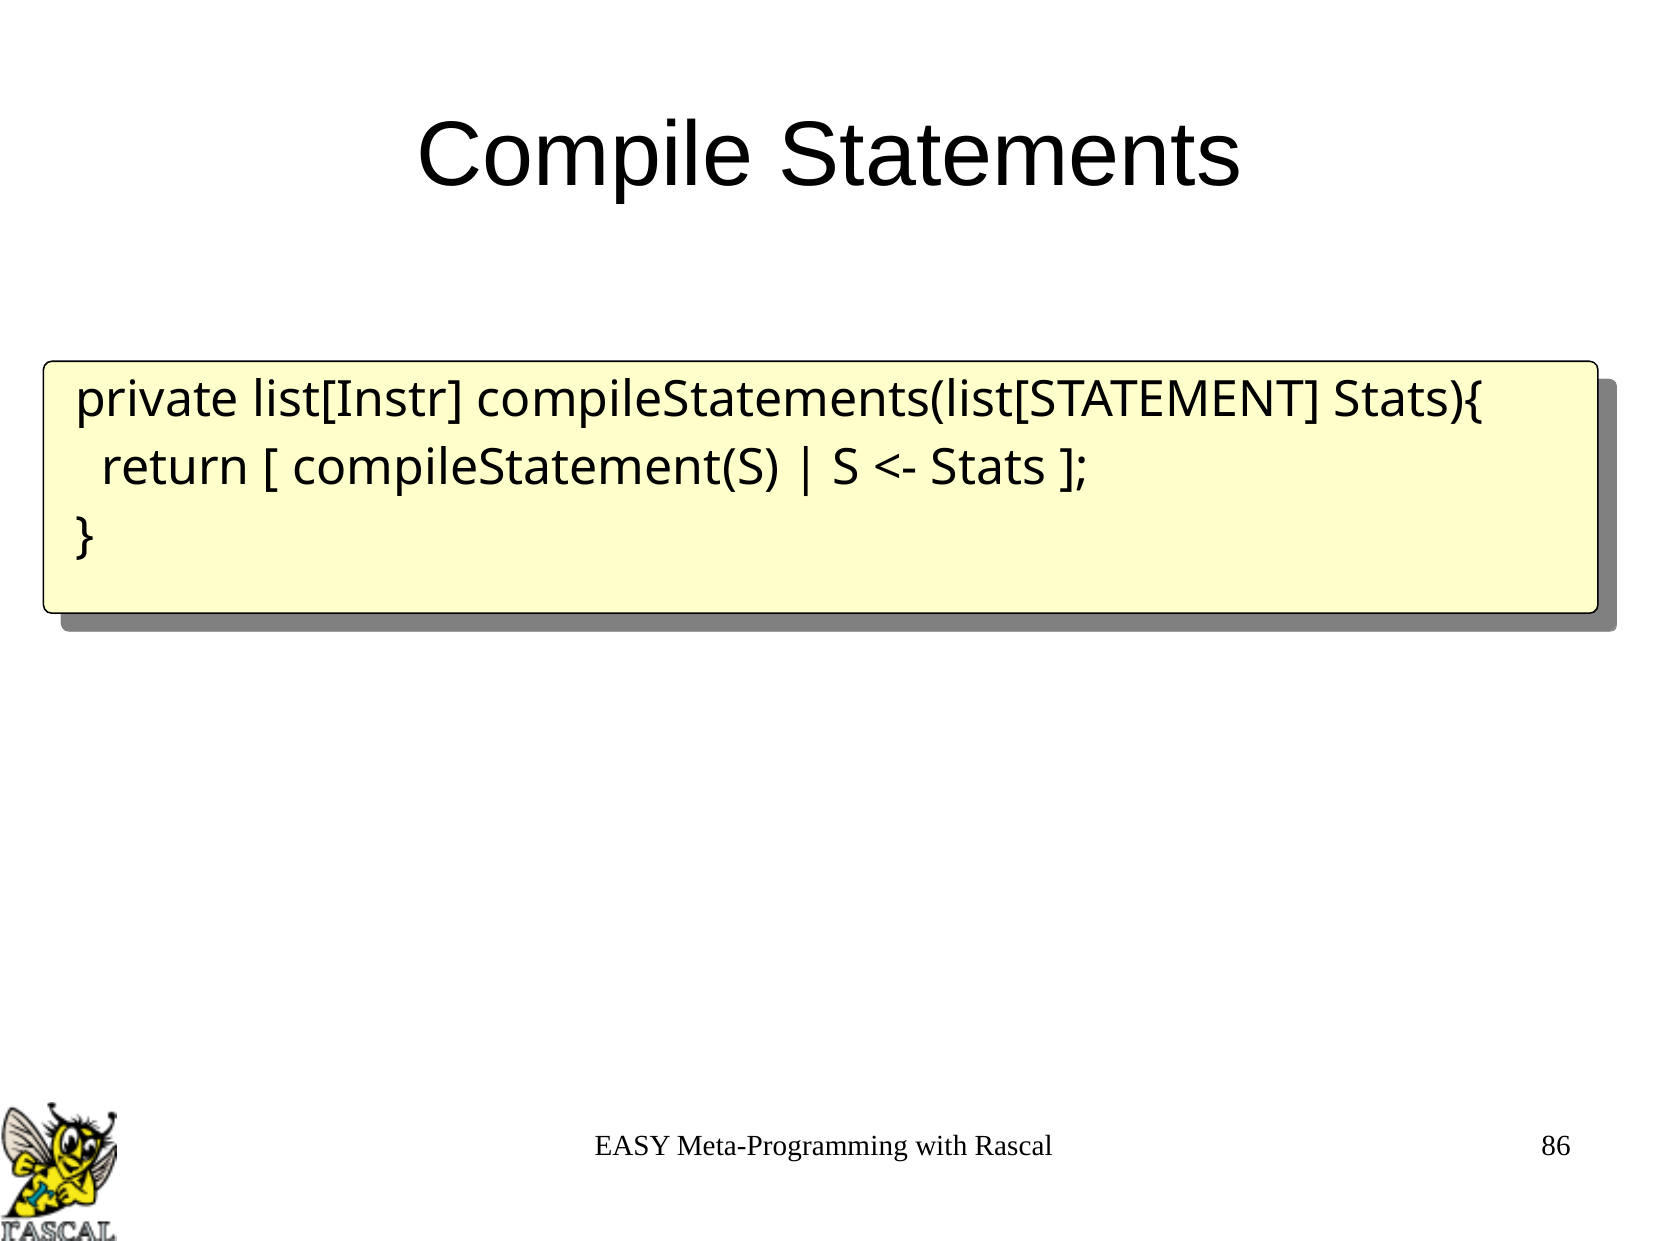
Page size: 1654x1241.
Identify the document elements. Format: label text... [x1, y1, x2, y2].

text_box [43, 361, 1598, 614]
text_box private list[Instr] compileStatements(list[STATEMENT] Stats){ return [ compileStatement(S) | S <- Stats ]; } [60, 355, 1634, 579]
picture [0, 1102, 117, 1241]
title Compile Statements [85, 62, 1575, 245]
